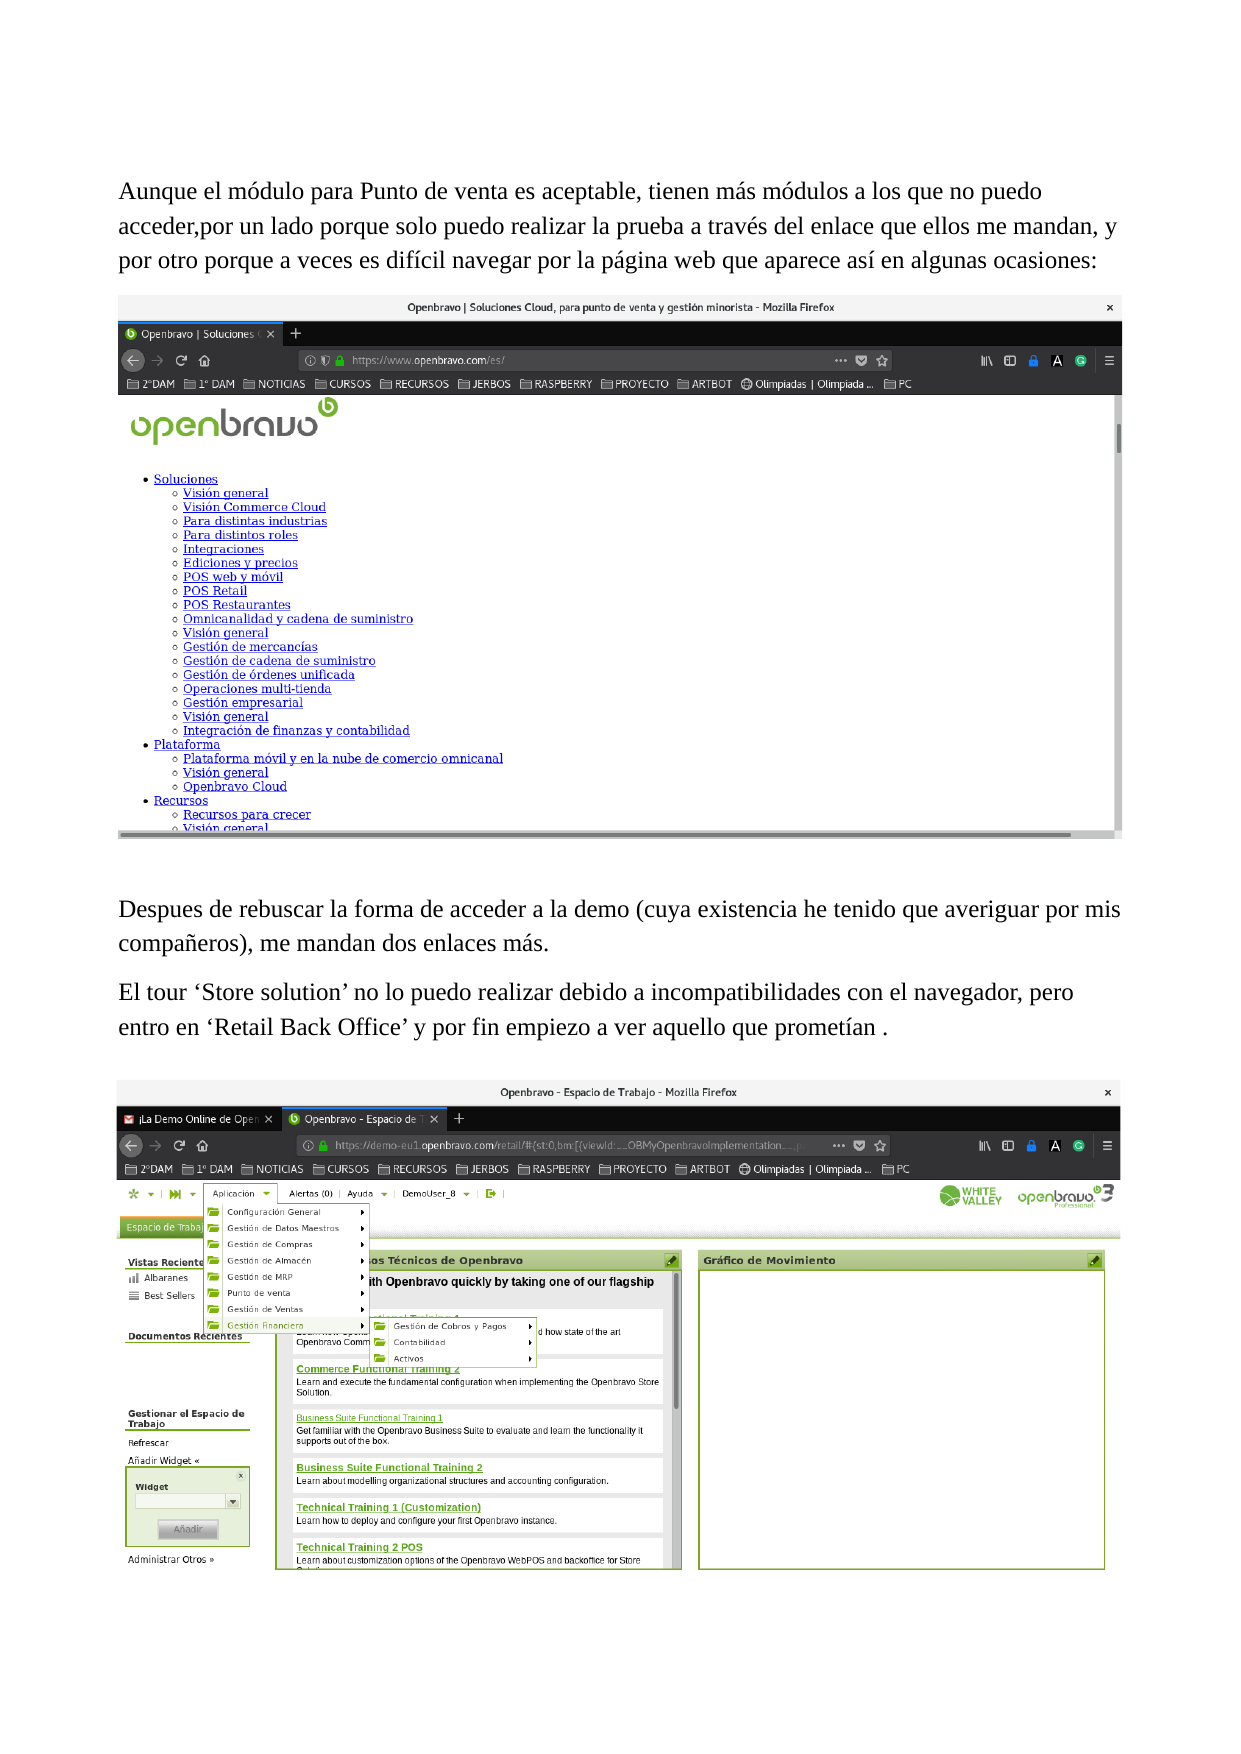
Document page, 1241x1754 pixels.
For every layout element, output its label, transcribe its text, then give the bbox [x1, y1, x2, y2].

picture [116, 1079, 1121, 1625]
picture [118, 294, 1123, 839]
text El tour ‘Store solution’ no lo puedo realizar debido a incompatibilidades con el navegador, pero entro en ‘Retail Back Office’ y por fin empiezo a ver aquello que prometían . [118, 977, 1122, 1041]
text Aunque el módulo para Punto de venta es aceptable, tienen más módulos a los que no puedo acceder,por un lado porque solo puedo realizar la prueba a través del enlace que ellos me mandan, y por otro porque a veces es difícil navegar por la página web que aparece así en algunas ocasiones: [118, 176, 1122, 274]
text Despues de rebuscar la forma de acceder a la demo (cuya existencia he tenido que averiguar por mis compañeros), me mandan dos enlaces más. [118, 894, 1122, 957]
